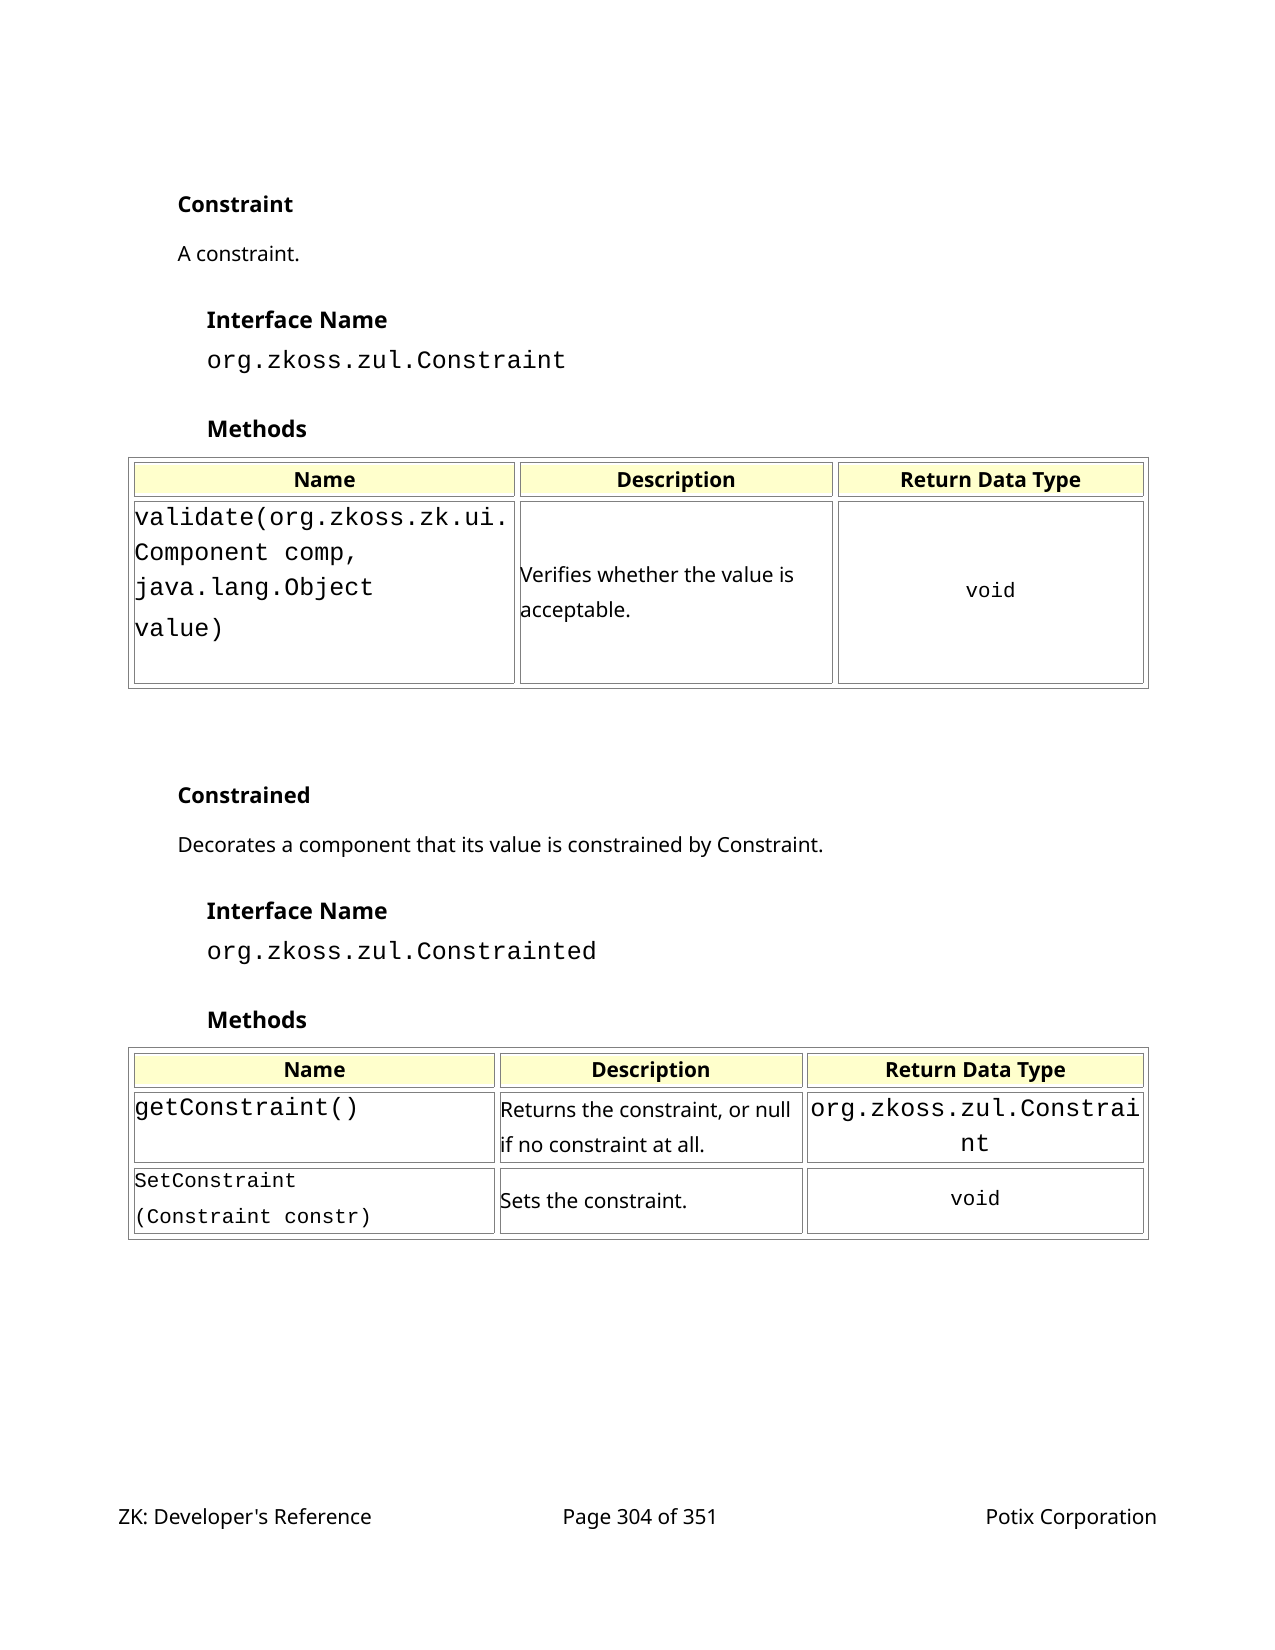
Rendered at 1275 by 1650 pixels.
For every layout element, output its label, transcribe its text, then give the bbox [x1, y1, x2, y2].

table_cell validate(org.zkoss.zk.ui.Component comp, java.lang.Object value) [131, 496, 517, 683]
table_header Name [131, 458, 517, 496]
text A constraint. [177, 239, 1157, 268]
table_header Description [517, 458, 835, 496]
table_cell SetConstraint (Constraint constr) [131, 1162, 497, 1233]
text org.zkoss.zul.Constrainted [207, 939, 1157, 967]
table_cell Verifies whether the value is acceptable. [517, 496, 835, 683]
subtitle Constraint [177, 189, 1157, 219]
table_cell Returns the constraint, or null if no constraint at all. [497, 1087, 804, 1162]
table_header Return Data Type [805, 1048, 1146, 1087]
table_header Name [131, 1048, 497, 1087]
subtitle Constrained [177, 779, 1157, 809]
table_header Description [497, 1048, 804, 1087]
subtitle Methods [207, 413, 1157, 444]
text Decorates a component that its value is constrained by Constraint. [177, 830, 1157, 858]
subtitle Methods [207, 1003, 1157, 1035]
table_cell org.zkoss.zul.Constraint [805, 1087, 1146, 1162]
table_header Return Data Type [835, 458, 1146, 496]
table_cell void [835, 496, 1146, 683]
table_cell Sets the constraint. [497, 1162, 804, 1233]
subtitle Interface Name [207, 304, 1157, 336]
table_cell getConstraint() [131, 1087, 497, 1162]
table_cell void [805, 1162, 1146, 1233]
subtitle Interface Name [207, 895, 1157, 926]
text org.zkoss.zul.Constraint [207, 348, 1157, 376]
